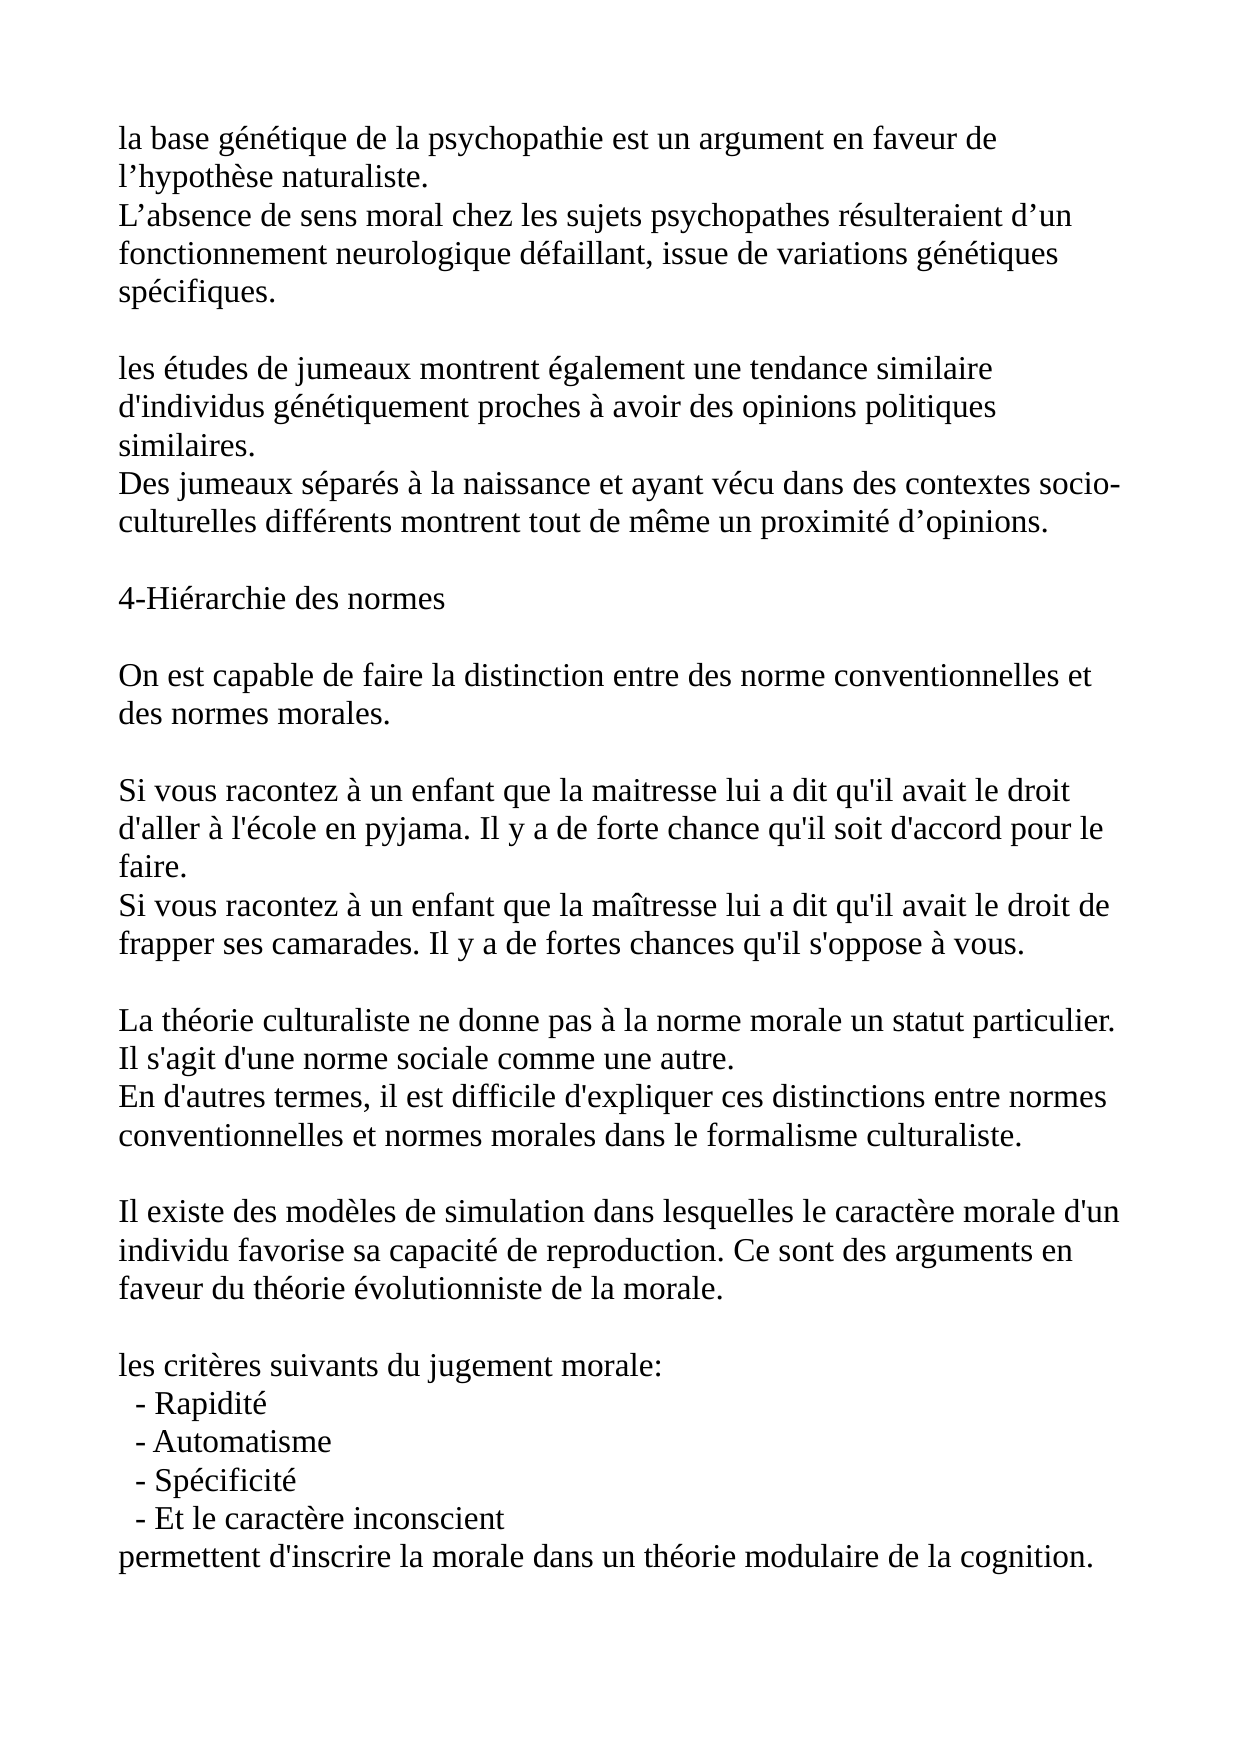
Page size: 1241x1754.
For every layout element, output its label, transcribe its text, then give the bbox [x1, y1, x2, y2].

text On est capable de faire la distinction entre des norme conventionnelles et des normes morales. [118, 655, 1122, 731]
text L’absence de sens moral chez les sujets psychopathes résulteraient d’un fonctionnement neurologique défaillant, issue de variations génétiques spécifiques. [118, 195, 1122, 310]
text - Rapidité [118, 1383, 1122, 1421]
text Si vous racontez à un enfant que la maitresse lui a dit qu'il avait le droit d'aller à l'école en pyjama. Il y a de forte chance qu'il soit d'accord pour le faire. [118, 770, 1122, 885]
text - Spécificité [118, 1460, 1122, 1498]
text permettent d'inscrire la morale dans un théorie modulaire de la cognition. [118, 1536, 1122, 1575]
text 4-Hiérarchie des normes [118, 578, 1122, 616]
text Des jumeaux séparés à la naissance et ayant vécu dans des contextes socio-culturelles différents montrent tout de même un proximité d’opinions. [118, 463, 1122, 540]
text Si vous racontez à un enfant que la maîtresse lui a dit qu'il avait le droit de frapper ses camarades. Il y a de fortes chances qu'il s'oppose à vous. [118, 885, 1122, 961]
text les études de jumeaux montrent également une tendance similaire d'individus génétiquement proches à avoir des opinions politiques similaires. [118, 348, 1122, 463]
text La théorie culturaliste ne donne pas à la norme morale un statut particulier. Il s'agit d'une norme sociale comme une autre. [118, 1000, 1122, 1076]
text En d'autres termes, il est difficile d'expliquer ces distinctions entre normes [118, 1076, 1122, 1115]
text - Et le caractère inconscient [118, 1498, 1122, 1536]
text les critères suivants du jugement morale: [118, 1345, 1122, 1383]
text conventionnelles et normes morales dans le formalisme culturaliste. [118, 1115, 1122, 1153]
text Il existe des modèles de simulation dans lesquelles le caractère morale d'un individu favorise sa capacité de reproduction. Ce sont des arguments en faveur du théorie évolutionniste de la morale. [118, 1191, 1122, 1306]
text - Automatisme [118, 1421, 1122, 1460]
text la base génétique de la psychopathie est un argument en faveur de l’hypothèse naturaliste. [118, 118, 1122, 195]
